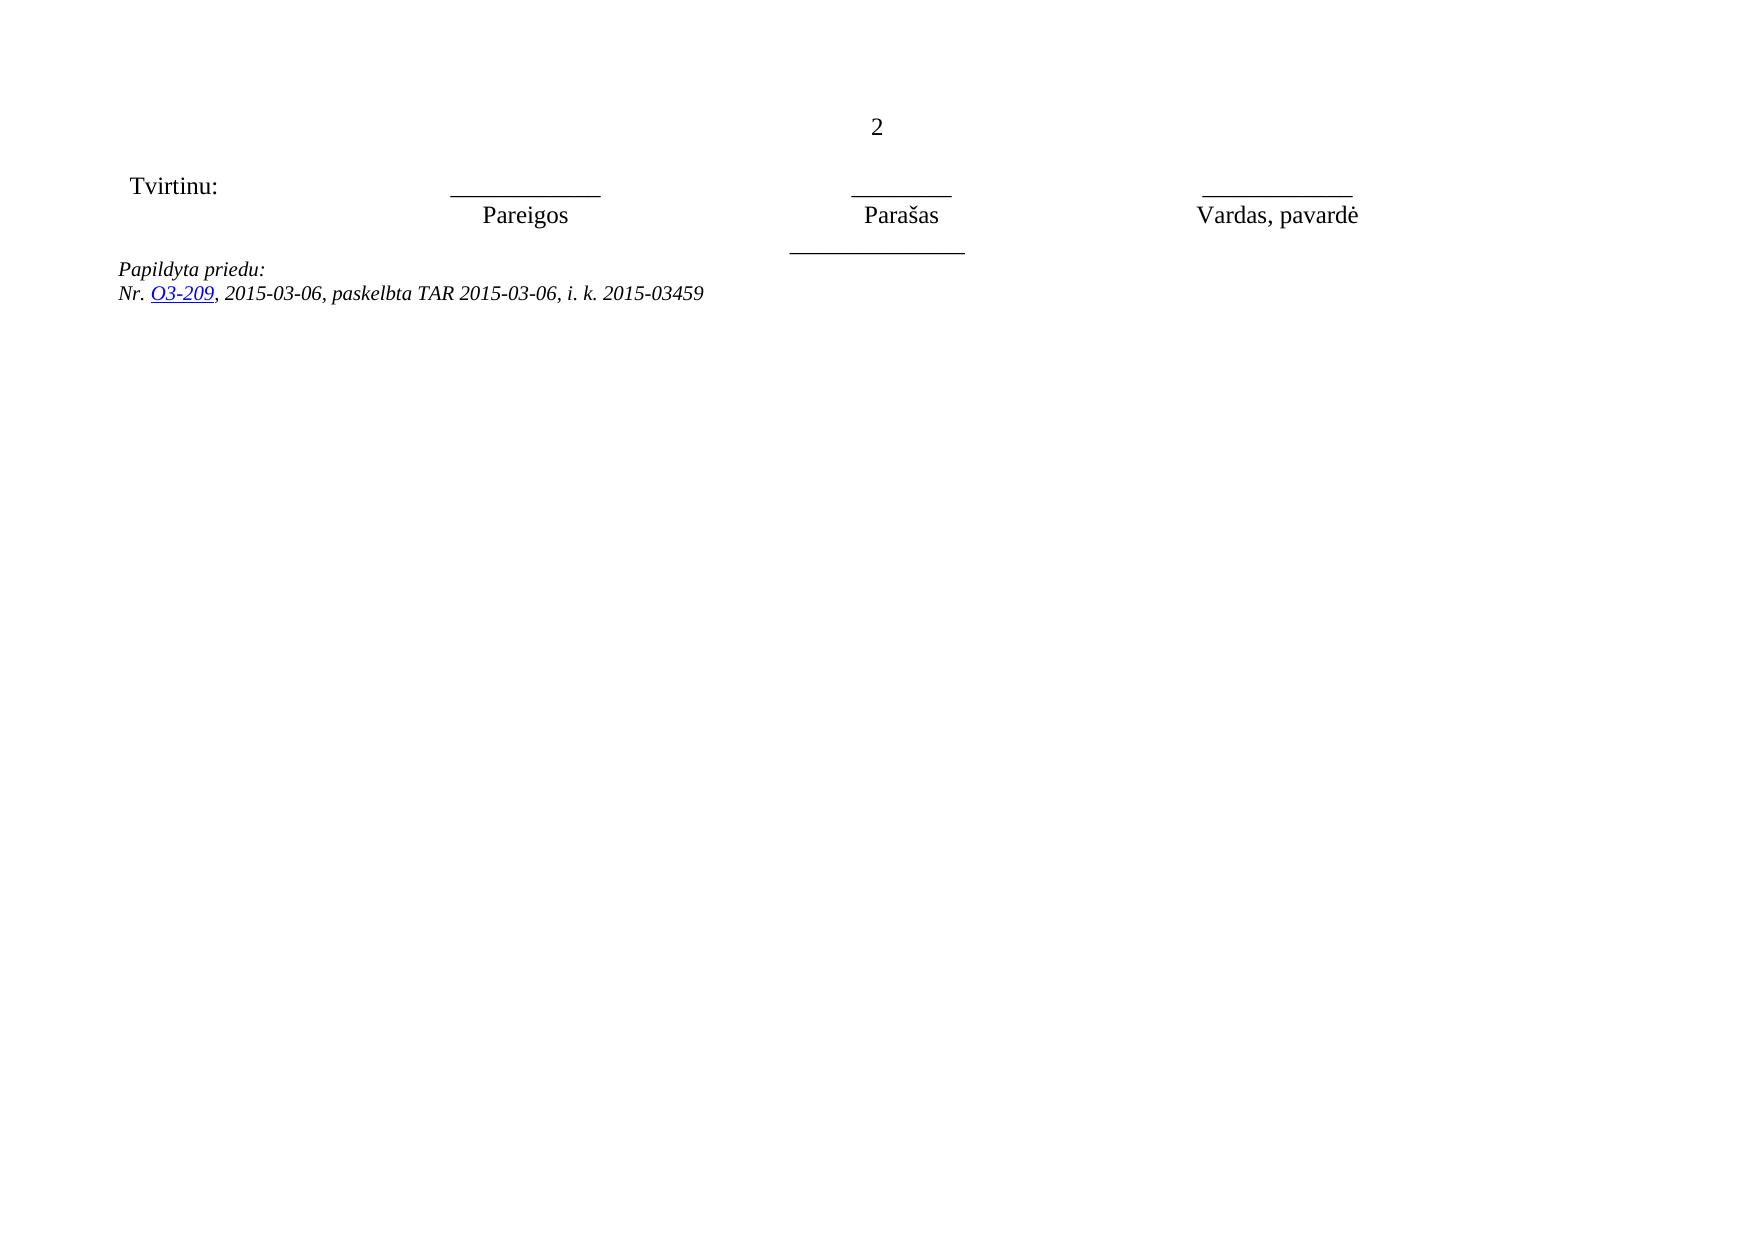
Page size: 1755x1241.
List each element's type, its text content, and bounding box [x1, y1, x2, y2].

text ______________ [118, 228, 1636, 257]
table_cell ____________ Pareigos [329, 170, 722, 228]
text Nr. O3-209, 2015-03-06, paskelbta TAR 2015-03-06, i. k. 2015-03459 [118, 281, 1636, 305]
table_cell ____________ Vardas, pavardė [1081, 170, 1473, 228]
text Papildyta priedu: [118, 257, 1636, 281]
table_cell [1474, 170, 1575, 228]
table_cell ________ Parašas [722, 170, 1081, 228]
table_cell Tvirtinu: [118, 170, 329, 228]
